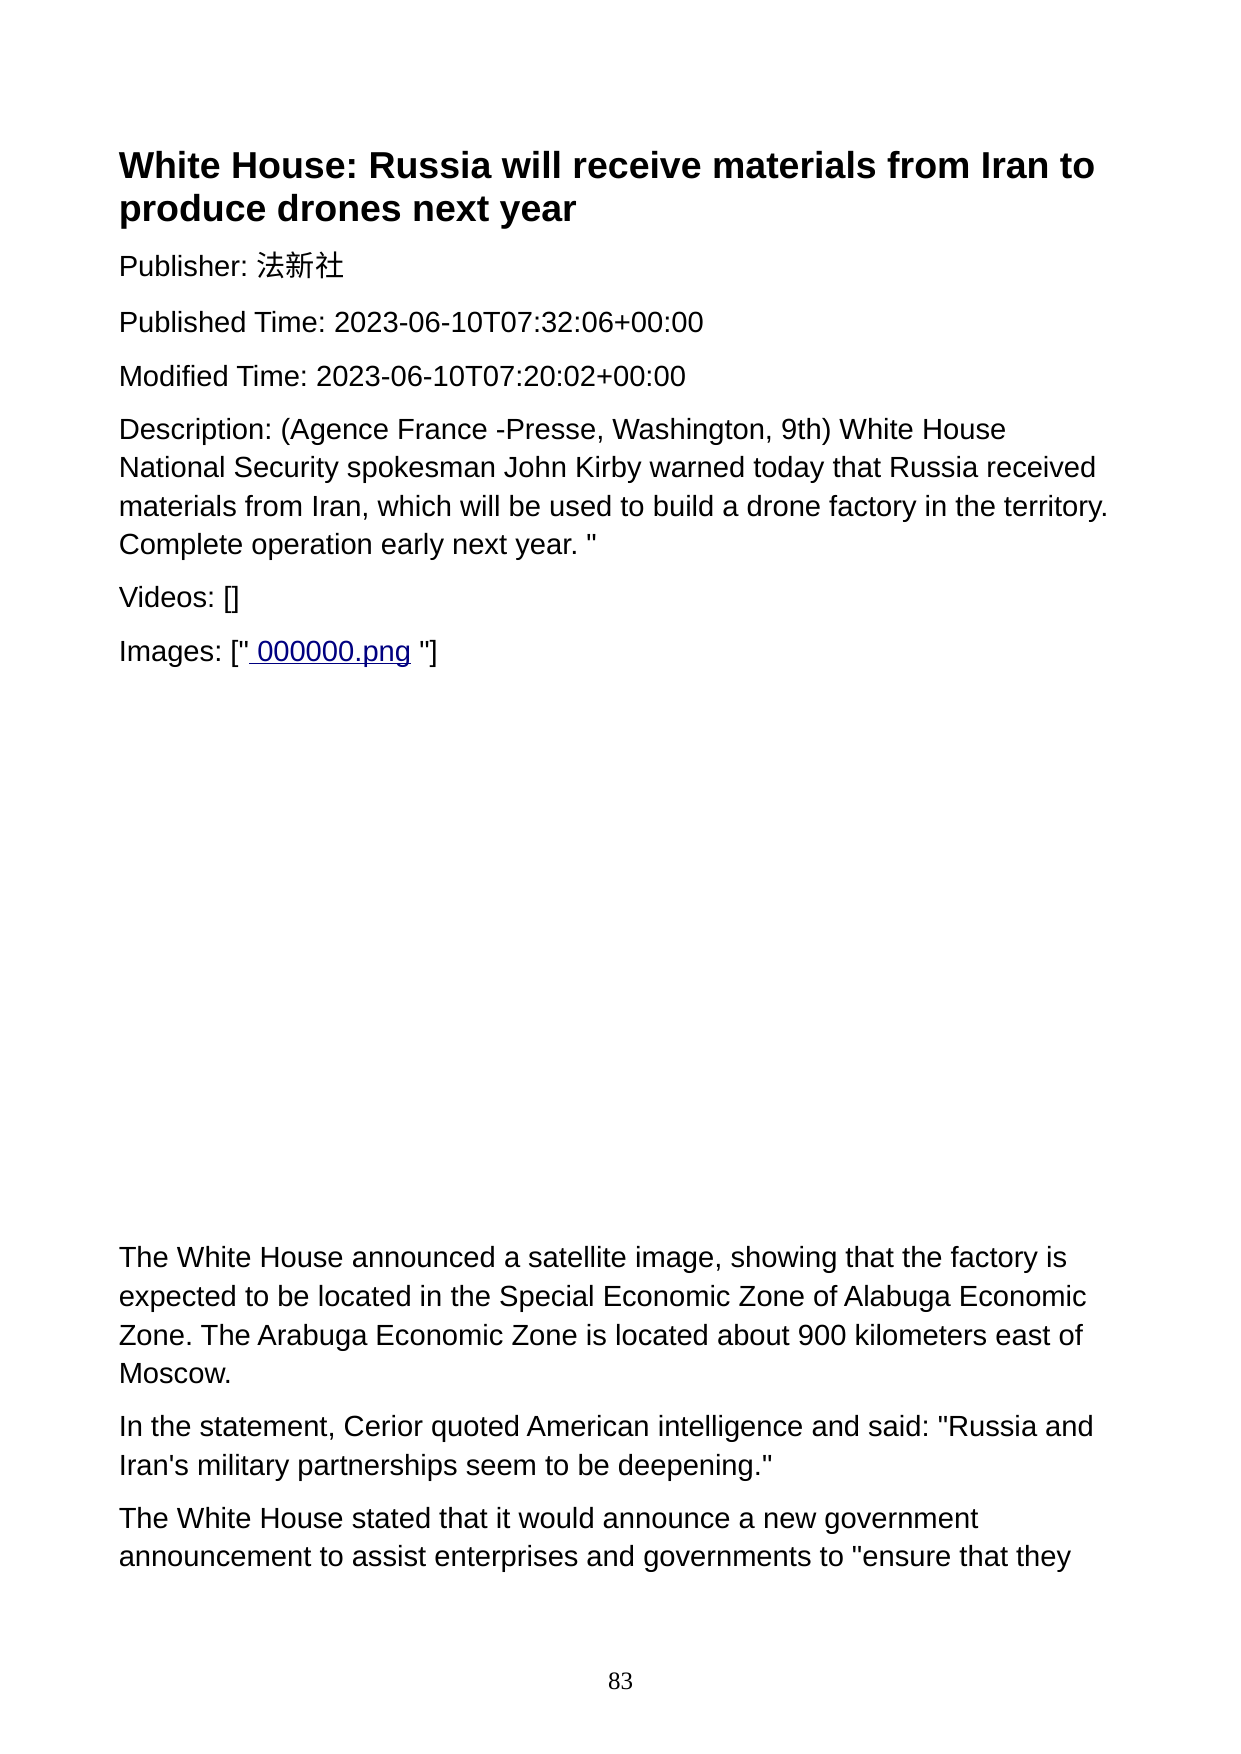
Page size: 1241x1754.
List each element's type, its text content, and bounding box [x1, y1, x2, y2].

text The White House stated that it would announce a new government announcement to assist enterprises and governments to "ensure that they [118, 1501, 1122, 1573]
text Modified Time: 2023-06-10T07:20:02+00:00 [118, 358, 1122, 392]
text In the statement, Cerior quoted American intelligence and said: "Russia and Iran's military partnerships seem to be deepening." [118, 1409, 1122, 1481]
text Published Time: 2023-06-10T07:32:06+00:00 [118, 305, 1122, 339]
text Publisher: 法新社 [118, 242, 1122, 284]
text Videos: [] [118, 580, 1122, 614]
text Images: [" 000000.png "] [118, 633, 1122, 667]
text The White House announced a satellite image, showing that the factory is expected to be located in the Special Economic Zone of Alabuga Economic Zone. The Arabuga Economic Zone is located about 900 kilometers east of Moscow. [118, 687, 1122, 1390]
subtitle White House: Russia will receive materials from Iran to produce drones next year [118, 143, 1122, 230]
text Description: (Agence France -Presse, Washington, 9th) White House National Security spokesman John Kirby warned today that Russia received materials from Iran, which will be used to build a drone factory in the territory. Complete operation early next year. " [118, 412, 1122, 561]
